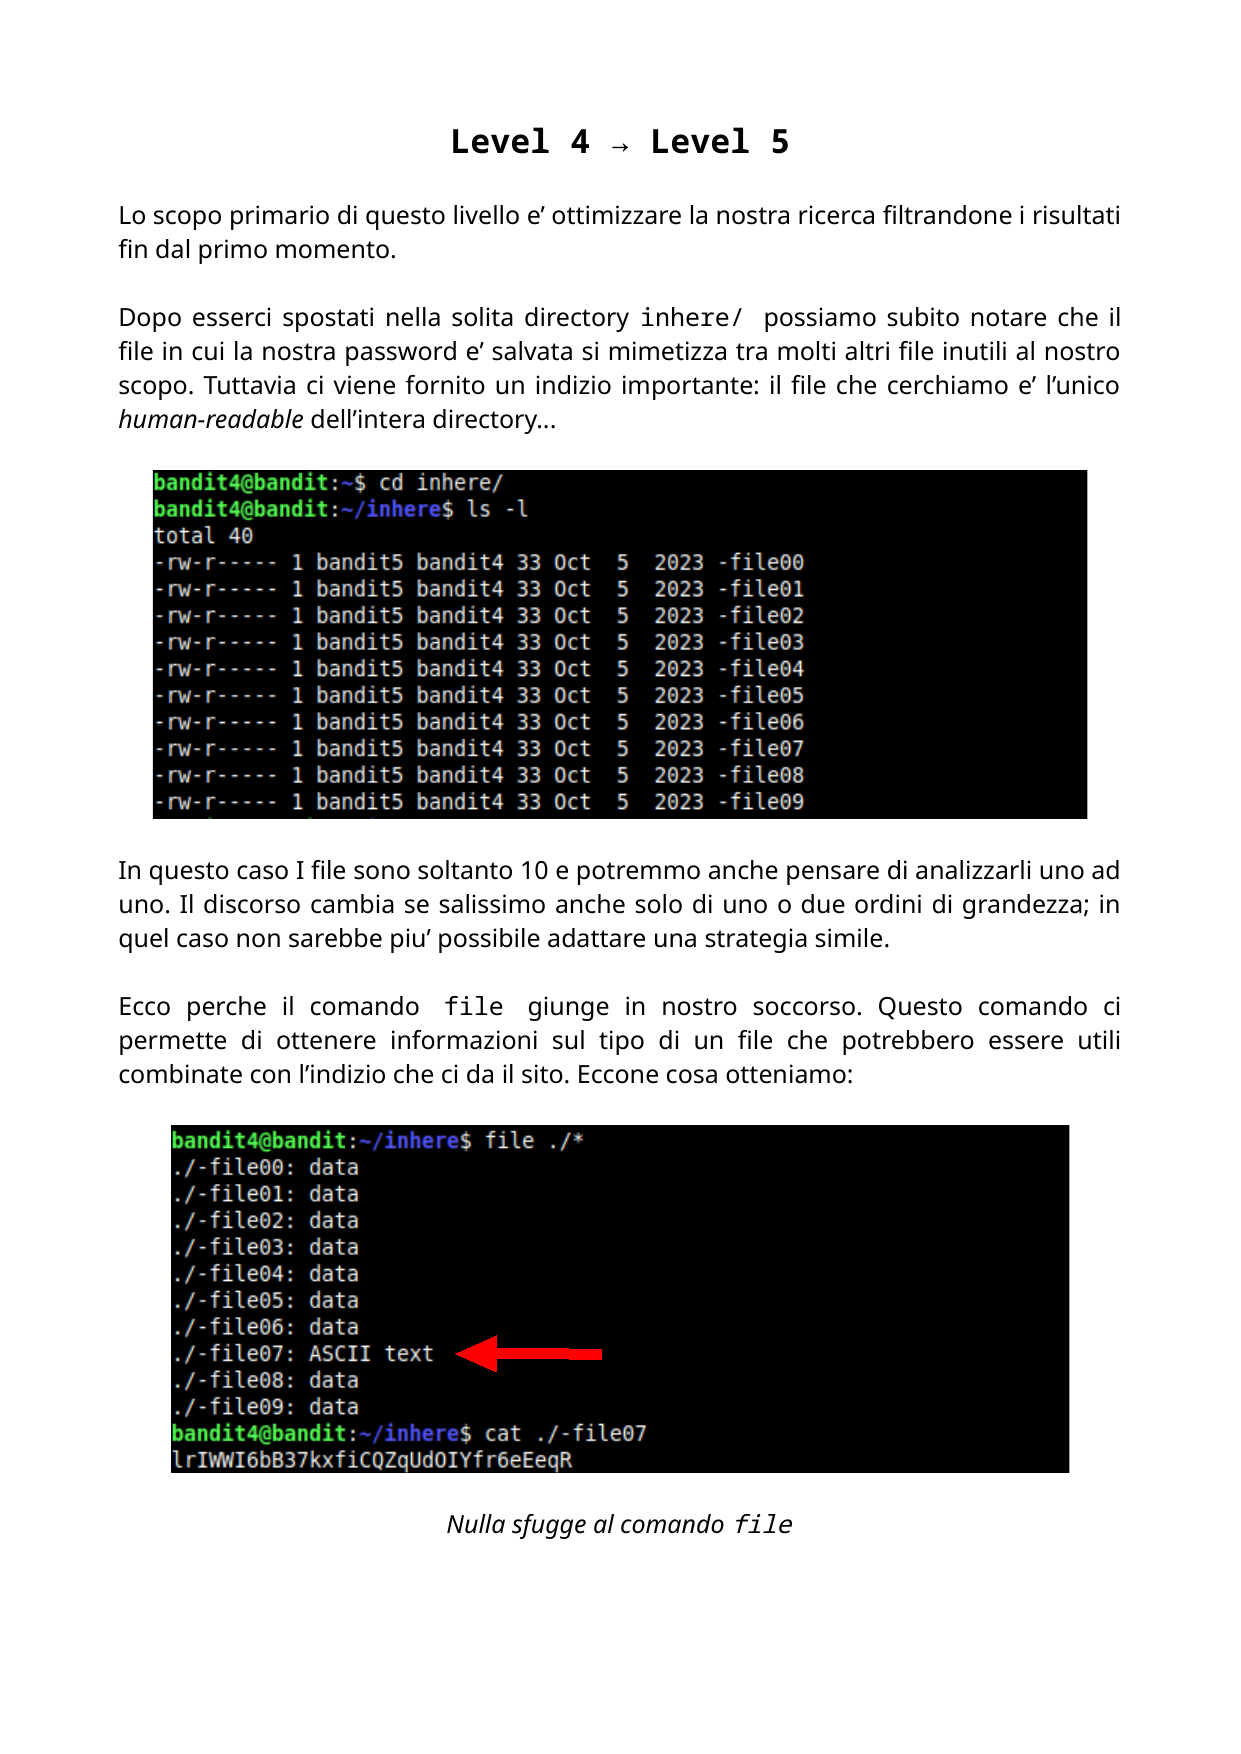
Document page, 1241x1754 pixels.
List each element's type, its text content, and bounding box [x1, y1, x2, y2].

text Nulla sfugge al comando file [118, 1473, 1122, 1575]
text Lo scopo primario di questo livello e’ ottimizzare la nostra ricerca filtrandone i risultati fin dal primo momento. [118, 198, 1122, 266]
text In questo caso I file sono soltanto 10 e potremmo anche pensare di analizzarli uno ad uno. Il discorso cambia se salissimo anche solo di uno o due ordini di grandezza; in quel caso non sarebbe piu’ possibile adattare una strategia simile. [118, 819, 1122, 955]
picture [171, 1125, 1070, 1473]
text Level 4 → Level 5 [118, 118, 1122, 163]
text Dopo esserci spostati nella solita directory inhere/ possiamo subito notare che il file in cui la nostra password e’ salvata si mimetizza tra molti altri file inutili al nostro scopo. Tuttavia ci viene fornito un indizio importante: il file che cerchiamo e’ l’unico human-readable dell’intera directory... [118, 300, 1122, 436]
text Ecco perche il comando file giunge in nostro soccorso. Questo comando ci permette di ottenere informazioni sul tipo di un file che potrebbero essere utili combinate con l’indizio che ci da il sito. Eccone cosa otteniamo: [118, 989, 1122, 1091]
picture [152, 470, 1088, 819]
